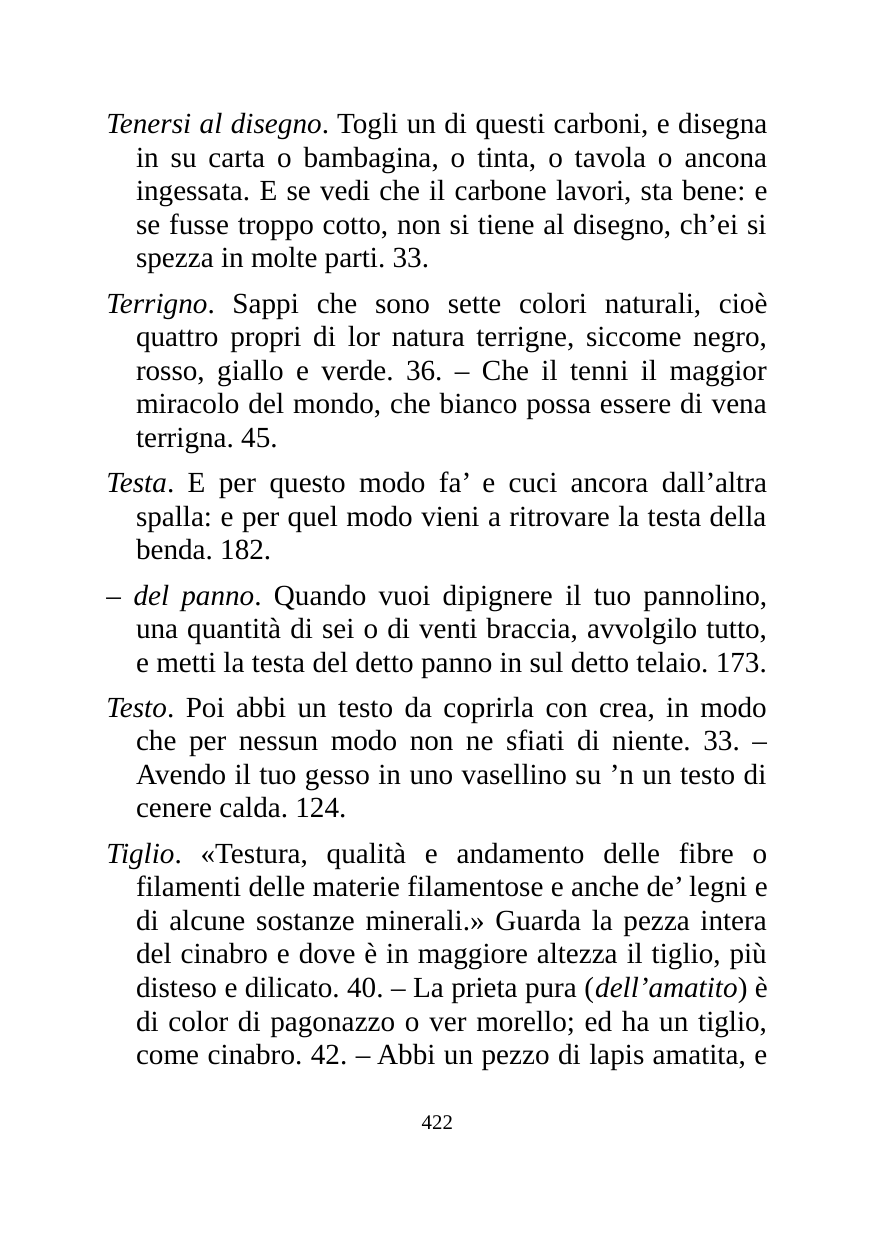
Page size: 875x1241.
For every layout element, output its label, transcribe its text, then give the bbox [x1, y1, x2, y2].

text Tenersi al disegno. Togli un di questi carboni, e disegna in su carta o bambagina, o tinta, o tavola o ancona ingessata. E se vedi che il carbone lavori, sta bene: e se fusse troppo cotto, non si tiene al disegno, ch’ei si spezza in molte parti. 33. [106, 106, 768, 274]
text Terrigno. Sappi che sono sette colori naturali, cioè quattro propri di lor natura terrigne, siccome negro, rosso, giallo e verde. 36. – Che il tenni il maggior miracolo del mondo, che bianco possa essere di vena terrigna. 45. [106, 286, 768, 453]
text Testa. E per questo modo fa’ e cuci ancora dall’altra spalla: e per quel modo vieni a ritrovare la testa della benda. 182. [106, 465, 768, 566]
text Testo. Poi abbi un testo da coprirla con crea, in modo che per nessun modo non ne sfiati di niente. 33. – Avendo il tuo gesso in uno vasellino su ’n un testo di cenere calda. 124. [106, 690, 768, 824]
text Tiglio. «Testura, qualità e andamento delle fibre o filamenti delle materie filamentose e anche de’ legni e di alcune sostanze minerali.» Guarda la pezza intera del cinabro e dove è in maggiore altezza il tiglio, più disteso e dilicato. 40. – La prieta pura (dell’amatito) è di color di pagonazzo o ver morello; ed ha un tiglio, come cinabro. 42. – Abbi un pezzo di lapis amatita, e [106, 836, 768, 1071]
text – del panno. Quando vuoi dipignere il tuo pannolino, una quantità di sei o di venti braccia, avvolgilo tutto, e metti la testa del detto panno in sul detto telaio. 173. [106, 578, 768, 678]
